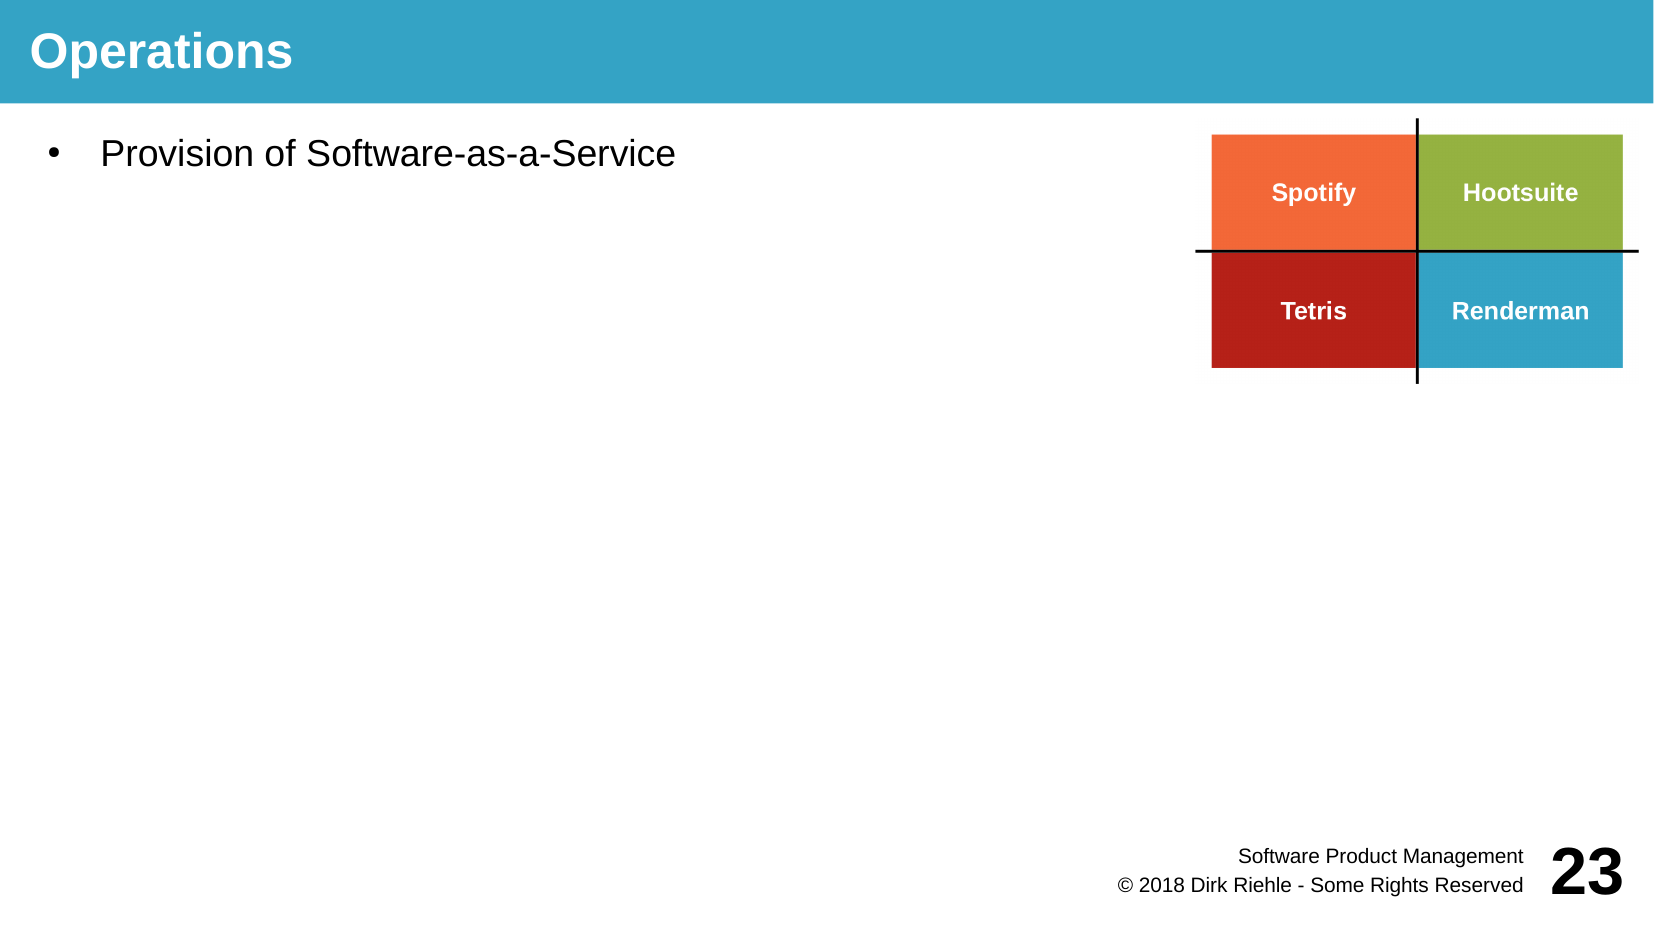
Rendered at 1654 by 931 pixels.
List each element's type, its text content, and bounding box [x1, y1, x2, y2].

list Provision of Software-as-a-Service [29, 132, 1625, 813]
picture [1195, 118, 1639, 384]
title Operations [0, 0, 1654, 104]
